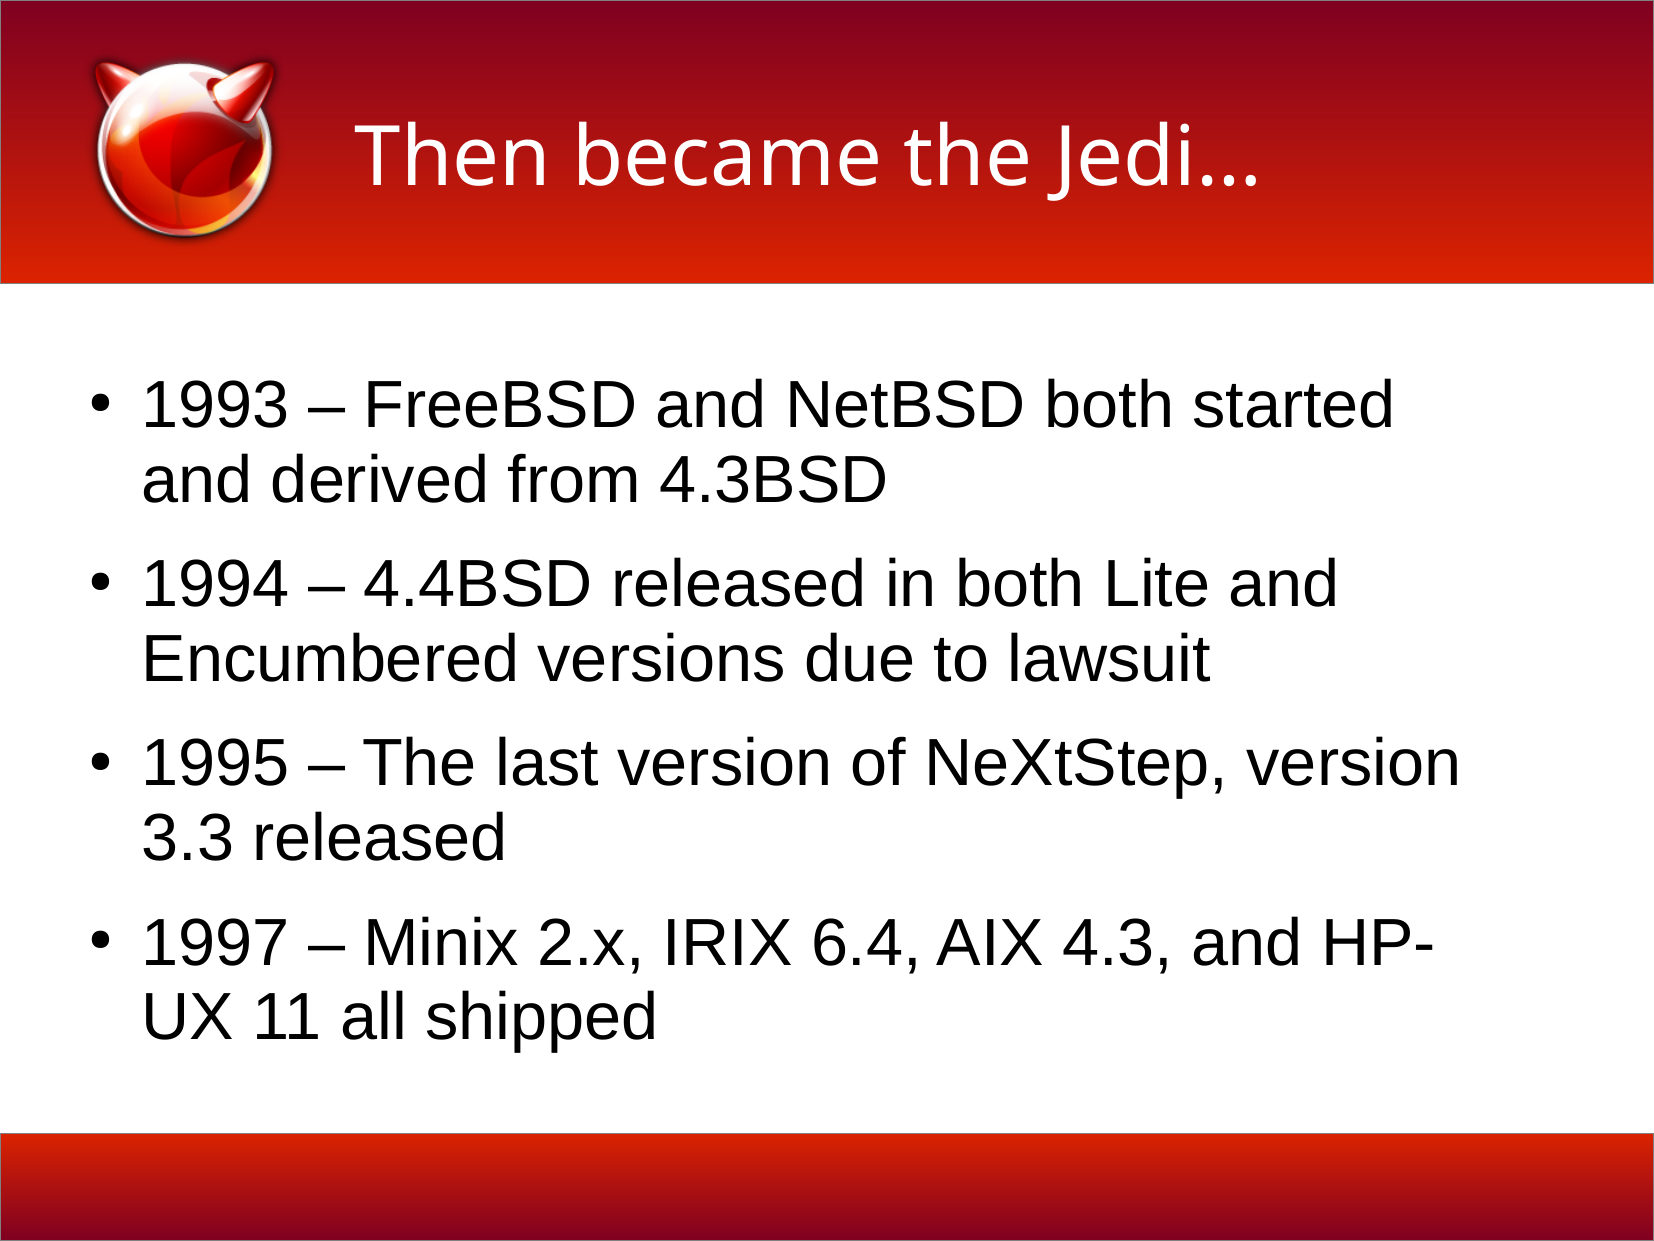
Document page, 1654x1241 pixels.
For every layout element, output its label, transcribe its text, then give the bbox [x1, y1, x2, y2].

title Then became the Jedi… [82, 49, 1536, 257]
list 1993 – FreeBSD and NetBSD both started and derived from 4.3BSD 1994 – 4.4BSD released in both Lite and Encumbered versions due to lawsuit 1995 – The last version of NeXtStep, version 3.3 released 1997 – Minix 2.x, IRIX 6.4, AIX 4.3, and HP-UX 11 all shipped [70, 367, 1526, 1087]
